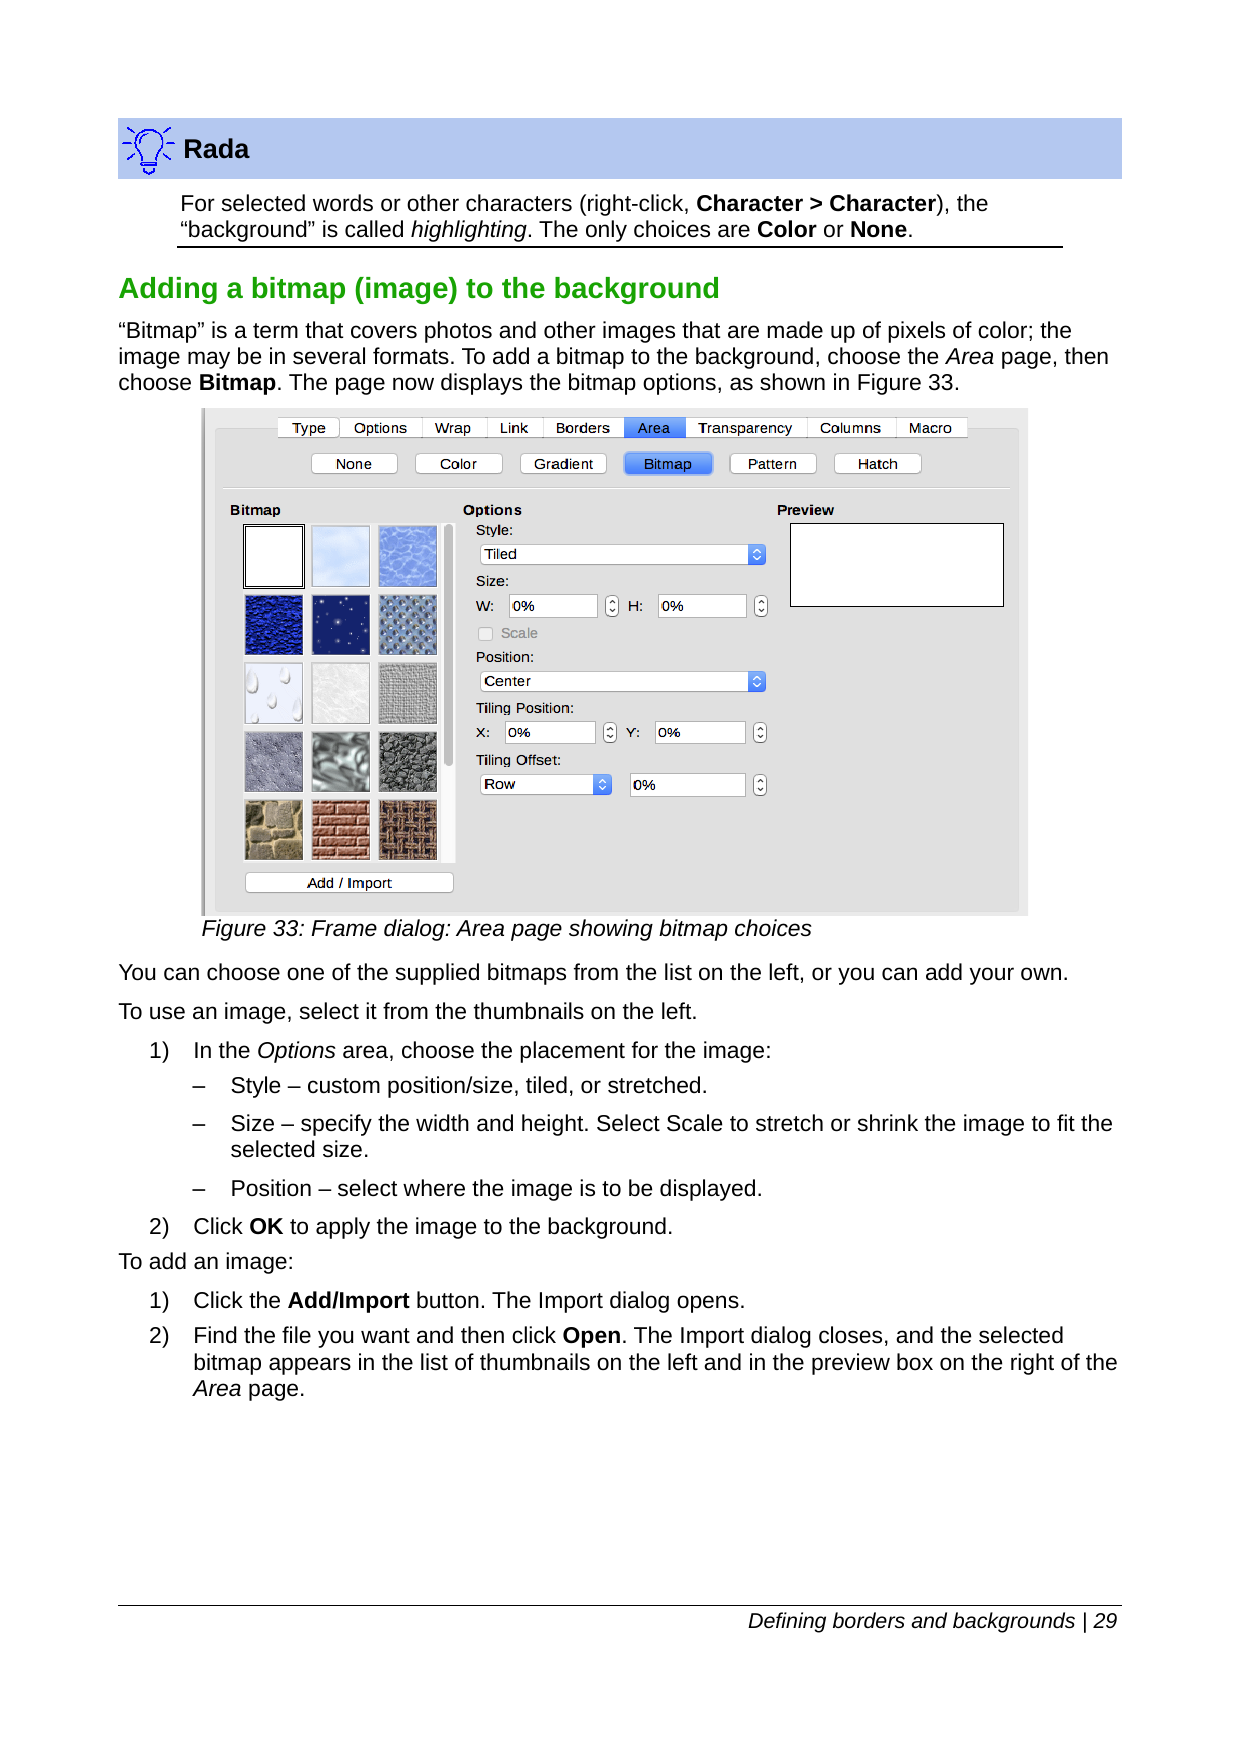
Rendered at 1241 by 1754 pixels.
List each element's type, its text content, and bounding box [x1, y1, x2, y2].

picture [201, 408, 1029, 916]
subtitle Rada [118, 118, 1122, 179]
text For selected words or other characters (right-click, Character > Character), the “background” is called highlighting. The only choices are Color or None. [177, 187, 1063, 246]
text Figure 33: Frame dialog: Area page showing bitmap choices [201, 915, 1039, 941]
text You can choose one of the supplied bitmaps from the list on the left, or you can add your own. [118, 959, 1122, 985]
subtitle Adding a bitmap (image) to the background [118, 271, 1122, 305]
list Position – select where the image is to be displayed. [192, 1175, 1122, 1201]
text To use an image, select it from the thumbnails on the left. [118, 998, 1122, 1024]
list Style – custom position/size, tiled, or stretched. [192, 1072, 1122, 1098]
list Find the file you want and then click Open. The Import dialog closes, and the selected bitmap appears in the list of thumbnails on the left and in the preview box on the right of the Area page. [169, 1322, 1122, 1401]
list Click OK to apply the image to the background. [169, 1213, 1122, 1239]
list In the Options area, choose the placement for the image: [169, 1037, 1122, 1063]
list Size – specify the width and height. Select Scale to stretch or shrink the image to fit the selected size. [192, 1110, 1122, 1163]
list “Bitmap” is a term that covers photos and other images that are made up of pixels of color; the image may be in several formats. To add a bitmap to the background, choose the Area page, then choose Bitmap. The page now displays the bitmap options, as shown in Figure 33. [118, 317, 1122, 396]
picture [119, 119, 179, 179]
text To add an image: [118, 1248, 1122, 1275]
list Click the Add/Import button. The Import dialog opens. [169, 1287, 1122, 1313]
